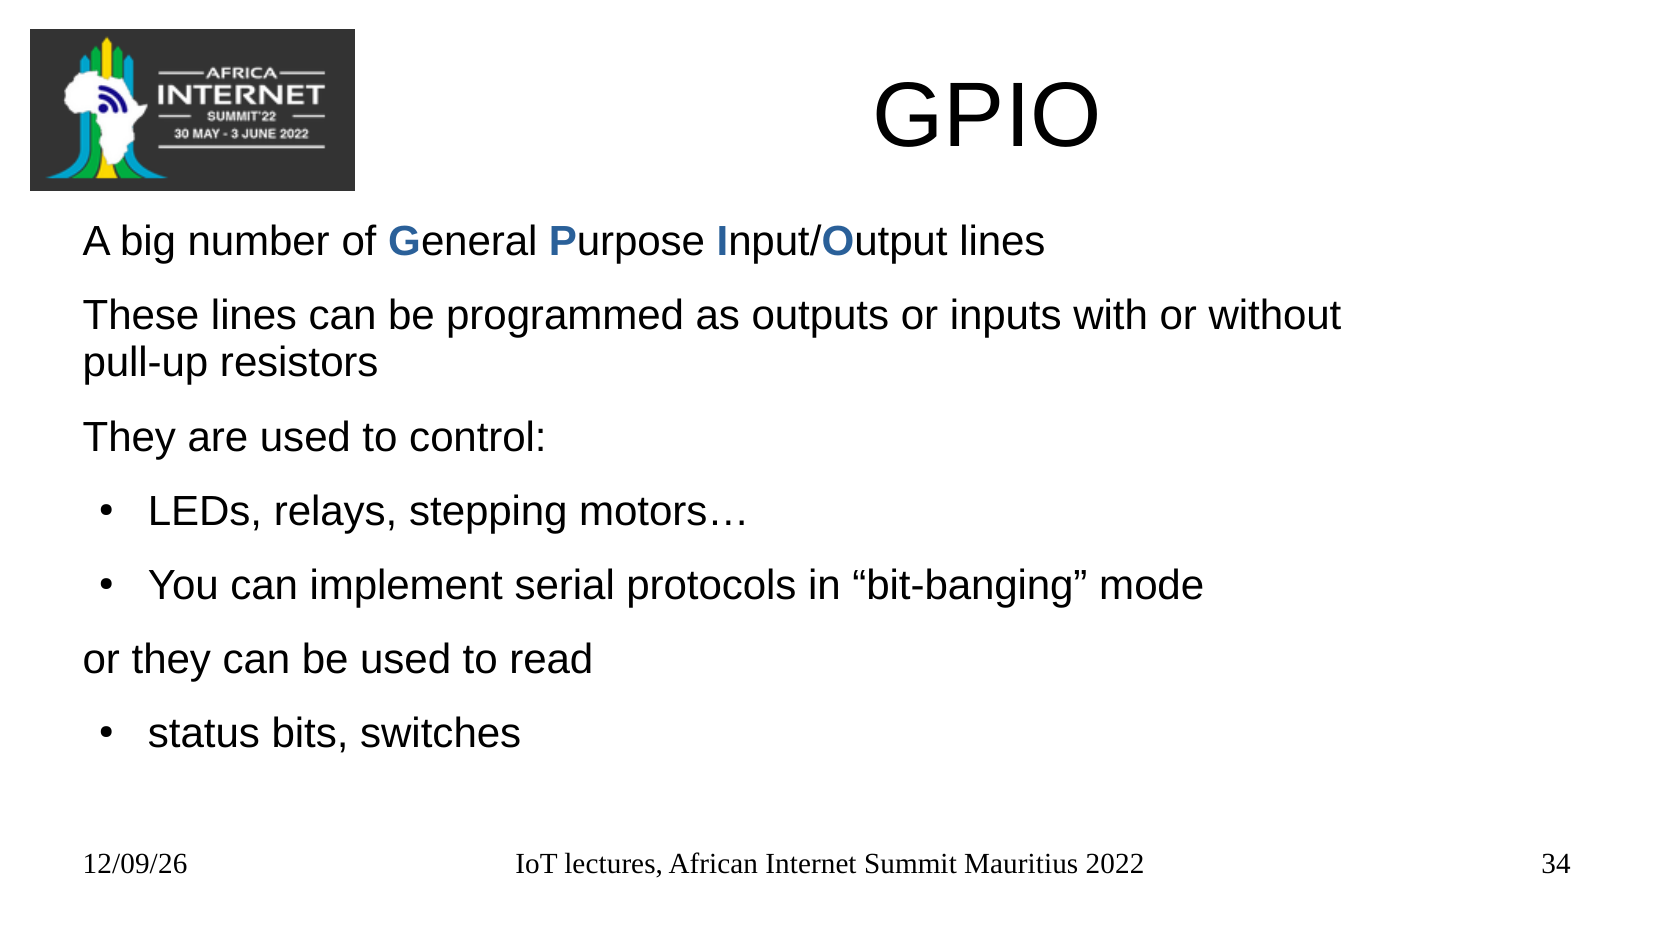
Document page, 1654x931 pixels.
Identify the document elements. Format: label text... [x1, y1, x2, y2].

list A big number of General Purpose Input/Output lines These lines can be programmed as outputs or inputs with or without pull-up resistors They are used to control: LEDs, relays, stepping motors… You can implement serial protocols in “bit-banging” mode or they can be used to read status bits, switches [82, 217, 1571, 758]
title GPIO [403, 37, 1571, 193]
picture [30, 29, 355, 191]
